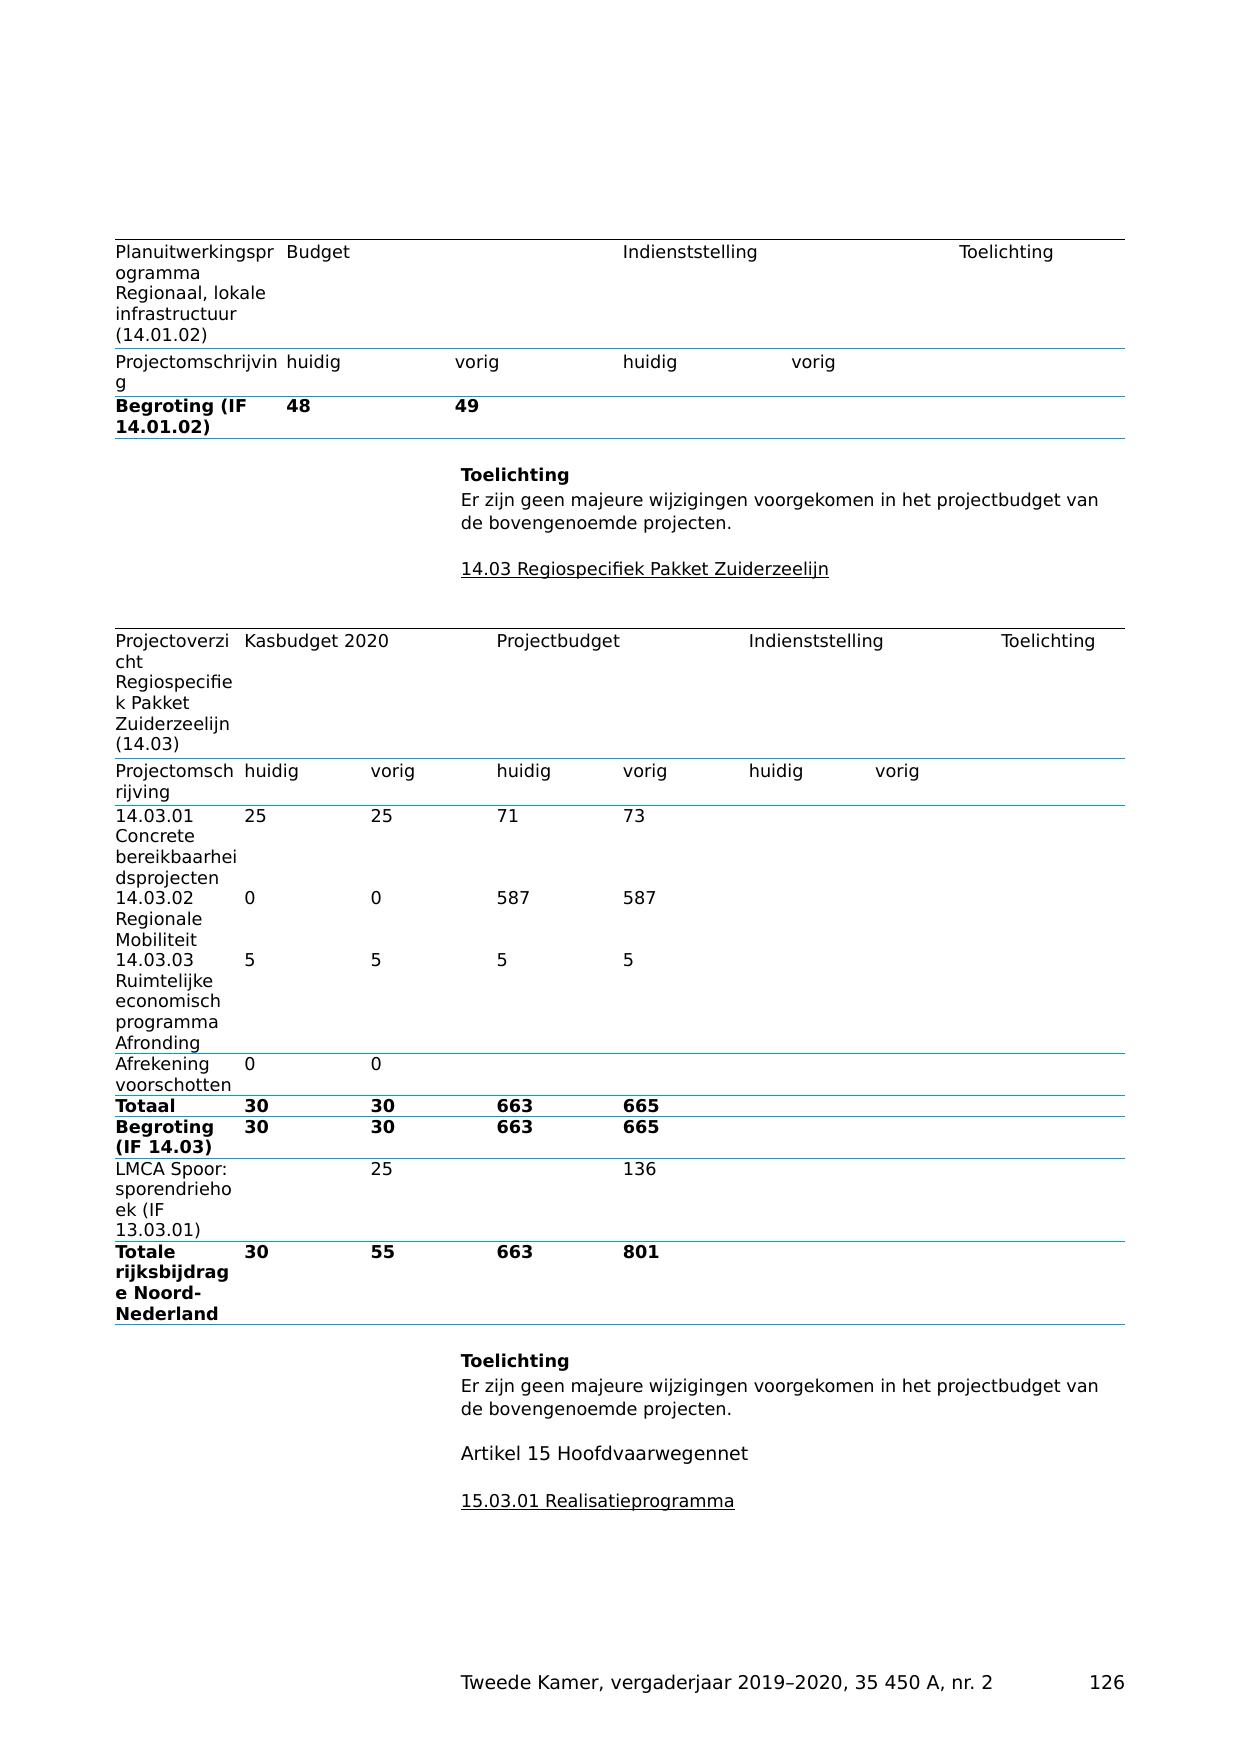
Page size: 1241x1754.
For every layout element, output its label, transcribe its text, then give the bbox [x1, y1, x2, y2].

table_cell Toelichting [998, 629, 1125, 758]
table_cell [872, 1054, 998, 1095]
table_cell [872, 1159, 998, 1241]
table_cell Projectomschrijving [115, 759, 241, 805]
table_cell 801 [620, 1242, 746, 1324]
table_cell [620, 1054, 746, 1095]
table_cell [368, 1033, 493, 1053]
table_cell [872, 1096, 998, 1116]
table_cell Toelichting [956, 240, 1125, 348]
table_cell 48 [283, 397, 452, 437]
table_cell [746, 1159, 872, 1241]
table_cell 663 [494, 1096, 620, 1116]
table_cell 5 [620, 950, 746, 1033]
table_cell 14.03.03 Ruimtelijke economisch programma [115, 950, 241, 1033]
table_cell 30 [368, 1117, 493, 1158]
table_cell 30 [241, 1242, 367, 1324]
table_header Projectoverzicht behorende bij 14.03: RegiospecifiekPakket Zuiderzeelijn (bedragen x € 1 mln.) [115, 603, 1125, 628]
table_cell Afrekening voorschotten [115, 1054, 241, 1095]
table_cell 73 [620, 806, 746, 888]
table_cell [998, 806, 1125, 888]
table_cell vorig [368, 759, 493, 805]
table_cell Budget [283, 240, 620, 348]
table_cell [872, 888, 998, 950]
table_cell huidig [746, 759, 872, 805]
table_cell Begroting (IF 14.03) [115, 1117, 241, 1158]
table_cell vorig [452, 349, 620, 396]
table_cell [872, 1117, 998, 1158]
table_cell [620, 1033, 746, 1053]
table_cell 136 [620, 1159, 746, 1241]
table_cell 663 [494, 1117, 620, 1158]
table_cell 0 [241, 888, 367, 950]
table_cell [241, 1159, 367, 1241]
table_cell [746, 1242, 872, 1324]
table_cell [998, 1054, 1125, 1095]
text Er zijn geen majeure wijzigingen voorgekomen in het projectbudget van de bovengenoemde projecten. [461, 488, 1125, 534]
table_cell LMCA Spoor: sporendriehoek (IF 13.03.01) [115, 1159, 241, 1241]
table_cell huidig [283, 349, 452, 396]
table_cell 49 [452, 397, 620, 437]
table_cell 5 [368, 950, 493, 1033]
table_cell [620, 397, 788, 437]
table_cell 0 [368, 1054, 493, 1095]
table_cell 0 [368, 888, 493, 950]
table_cell [746, 1096, 872, 1116]
table_cell Indienststelling [620, 240, 956, 348]
table_cell Totaal [115, 1096, 241, 1116]
table_cell [956, 349, 1125, 396]
text 14.03 Regiospecifiek Pakket Zuiderzeelijn [461, 557, 1125, 580]
table_cell Begroting (IF 14.01.02) [115, 397, 283, 437]
table_cell [872, 806, 998, 888]
table_cell [494, 1159, 620, 1241]
table_cell [998, 1242, 1125, 1324]
table_cell [746, 950, 872, 1033]
table_cell 25 [368, 806, 493, 888]
table_cell [872, 1242, 998, 1324]
table_cell [746, 888, 872, 950]
table_cell 5 [241, 950, 367, 1033]
table_cell [241, 1033, 367, 1053]
table_cell vorig [872, 759, 998, 805]
table_cell [746, 1033, 872, 1053]
table_cell [998, 1096, 1125, 1116]
table_cell huidig [620, 349, 788, 396]
table_cell 5 [494, 950, 620, 1033]
table_header Projectoverzicht behorende bij 14.01.02: Planuitwerkingsprogramma Regionaal, lokale infrastructuur (bedragen x € 1 mln.) [115, 191, 1125, 239]
table_cell 30 [368, 1096, 493, 1116]
table_cell 25 [241, 806, 367, 888]
table_cell [998, 1117, 1125, 1158]
table_cell [872, 1033, 998, 1053]
table_cell 30 [241, 1096, 367, 1116]
table_cell [998, 1033, 1125, 1053]
table_cell [746, 1054, 872, 1095]
table_cell Planuitwerkingsprogramma Regionaal, lokale infrastructuur (14.01.02) [115, 240, 283, 348]
title Artikel 15 Hoofdvaarwegennet [461, 1443, 1125, 1465]
table_cell [956, 397, 1125, 437]
text Toelichting [461, 463, 1125, 486]
table_cell huidig [494, 759, 620, 805]
table_cell Projectomschrijving [115, 349, 283, 396]
text Er zijn geen majeure wijzigingen voorgekomen in het projectbudget van de bovengenoemde projecten. [461, 1374, 1125, 1420]
text Toelichting [461, 1349, 1125, 1372]
table_cell [494, 1033, 620, 1053]
table_cell [872, 950, 998, 1033]
table_cell Totale rijksbijdrage Noord-Nederland [115, 1242, 241, 1324]
table_cell [788, 397, 956, 437]
text 15.03.01 Realisatieprogramma [461, 1489, 1125, 1512]
table_cell 587 [494, 888, 620, 950]
table_cell 587 [620, 888, 746, 950]
table_cell 665 [620, 1117, 746, 1158]
table_cell [998, 1159, 1125, 1241]
table_cell [746, 806, 872, 888]
table_cell vorig [620, 759, 746, 805]
table_cell [746, 1117, 872, 1158]
table_cell [998, 888, 1125, 950]
table_cell 663 [494, 1242, 620, 1324]
table_cell 14.03.01 Concrete bereikbaarheidsprojecten [115, 806, 241, 888]
table_cell Kasbudget 2020 [241, 629, 493, 758]
table_cell huidig [241, 759, 367, 805]
table_cell [494, 1054, 620, 1095]
table_cell Projectbudget [494, 629, 746, 758]
table_cell 665 [620, 1096, 746, 1116]
table_cell Projectoverzicht Regiospecifiek Pakket Zuiderzeelijn (14.03) [115, 629, 241, 758]
table_cell Afronding [115, 1033, 241, 1053]
table_cell 30 [241, 1117, 367, 1158]
table_cell [998, 759, 1125, 805]
table_cell Indienststelling [746, 629, 998, 758]
table_cell 71 [494, 806, 620, 888]
table_cell 55 [368, 1242, 493, 1324]
table_cell 0 [241, 1054, 367, 1095]
table_cell 14.03.02 Regionale Mobiliteit [115, 888, 241, 950]
table_cell vorig [788, 349, 956, 396]
table_cell 25 [368, 1159, 493, 1241]
table_cell [998, 950, 1125, 1033]
